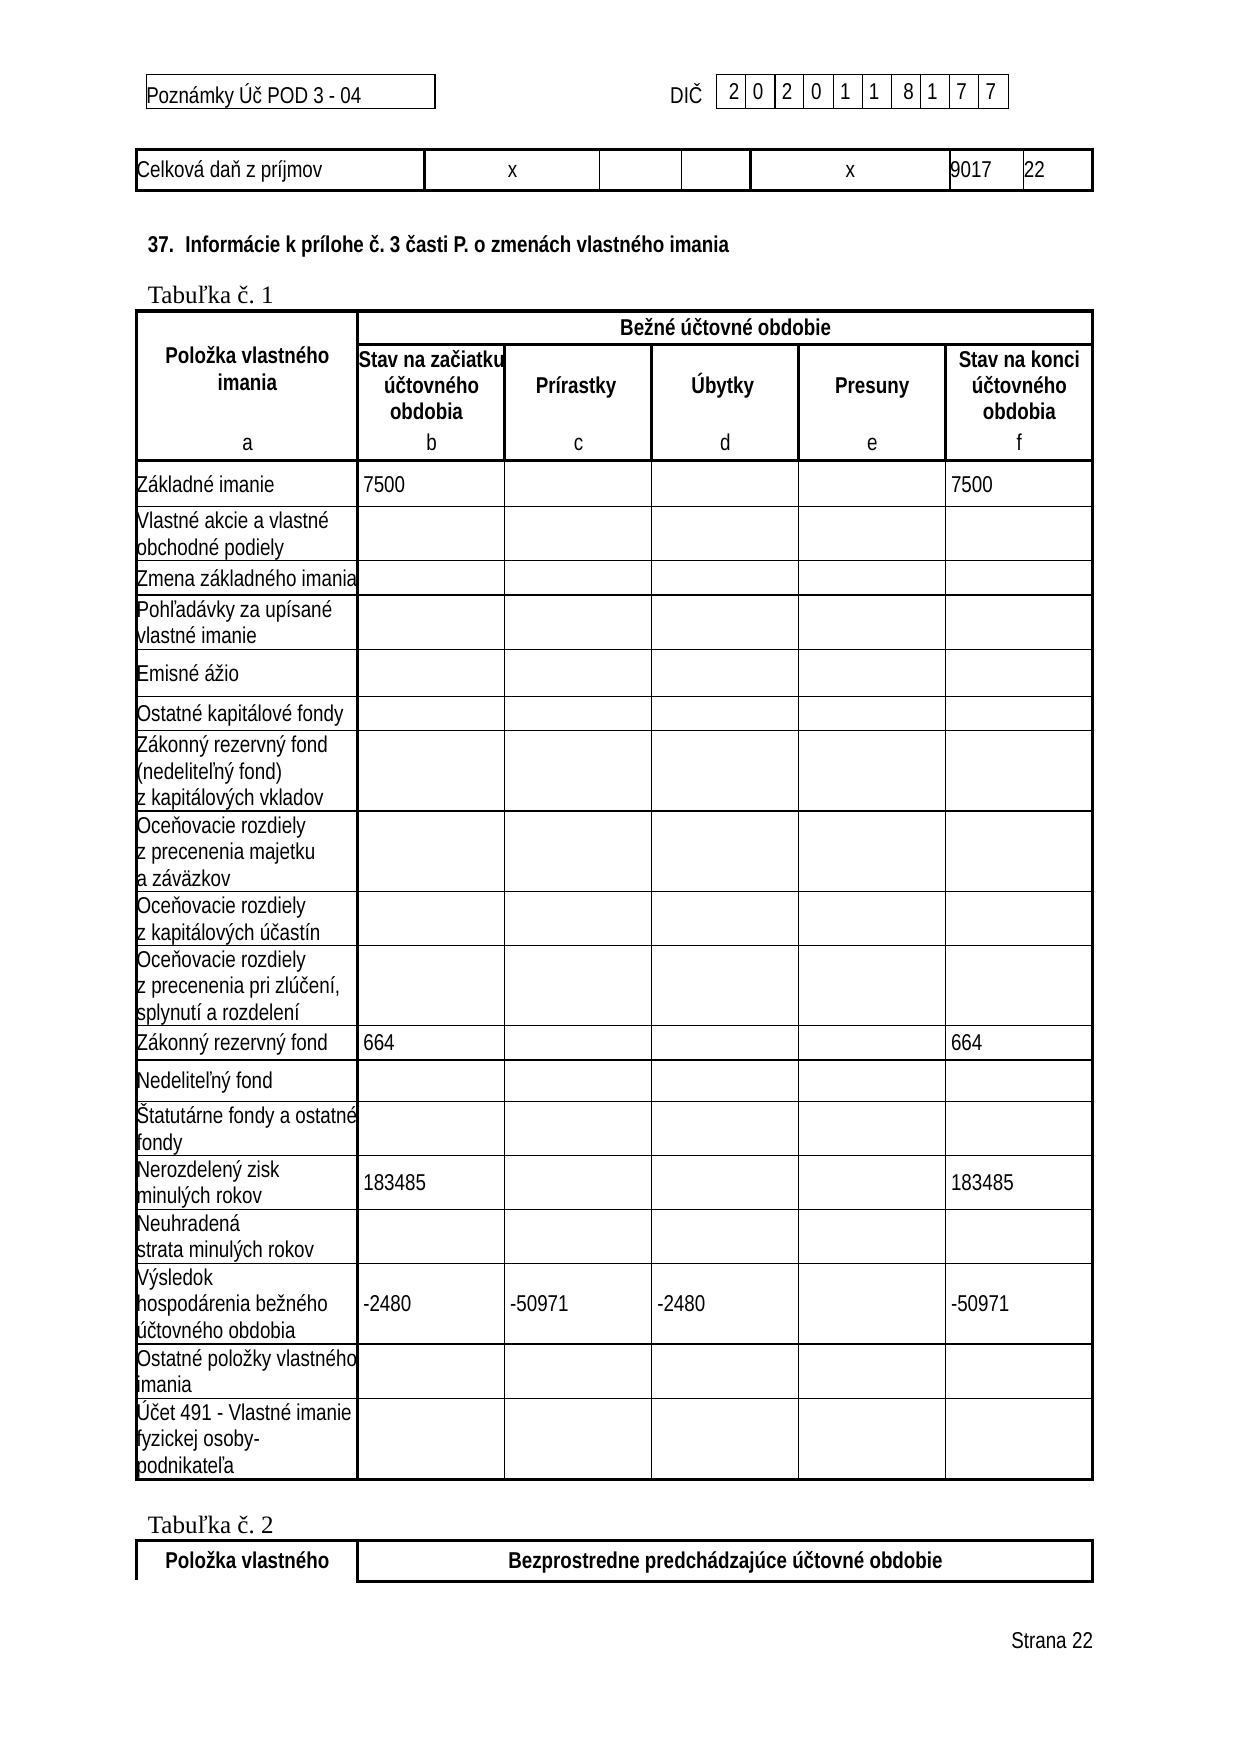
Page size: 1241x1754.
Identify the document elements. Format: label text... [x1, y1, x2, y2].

table_cell [799, 1264, 945, 1343]
table_cell [505, 561, 651, 594]
table_cell [946, 596, 1091, 649]
table_cell Štatutárne fondy a ostatné fondy [138, 1102, 356, 1155]
table_cell [505, 1102, 651, 1155]
title Informácie k prílohe č. 3 časti P. o zmenách vlastného imania [148, 231, 1093, 258]
table_cell [799, 1210, 945, 1262]
table_cell [946, 1399, 1091, 1478]
table_cell [505, 462, 651, 506]
table_cell Nerozdelený zisk minulých rokov [138, 1156, 356, 1209]
table_cell [359, 596, 504, 649]
table_cell [359, 561, 504, 594]
table_cell [799, 650, 945, 696]
table_cell 183485 [946, 1156, 1091, 1209]
table_cell 22 [1024, 151, 1091, 189]
table_cell [799, 1061, 945, 1101]
table_cell [799, 561, 945, 594]
table_cell f [947, 425, 1091, 459]
table_cell [359, 946, 504, 1025]
table_cell [652, 1156, 798, 1209]
table_cell 9017 [951, 151, 1023, 189]
table_cell [946, 812, 1091, 891]
table_cell [505, 1210, 651, 1262]
table_cell -50971 [505, 1264, 651, 1343]
table_cell [652, 650, 798, 696]
table_cell [799, 812, 945, 891]
table_cell Stav na konci účtovného obdobia [947, 346, 1091, 424]
table_cell [505, 697, 651, 730]
table_cell Vlastné akcie a vlastné obchodné podiely [138, 507, 356, 560]
table_header Položka vlastného imania [138, 313, 356, 424]
table_cell [946, 1061, 1091, 1101]
table_cell [505, 946, 651, 1025]
table_cell -2480 [359, 1264, 504, 1343]
table_cell [505, 507, 651, 560]
table_cell e [800, 425, 944, 459]
table_cell [946, 946, 1091, 1025]
table_cell [946, 507, 1091, 560]
table_cell [505, 731, 651, 810]
table_cell Nedeliteľný fond [138, 1061, 356, 1101]
table_cell [505, 650, 651, 696]
table_cell [946, 650, 1091, 696]
table_cell [799, 892, 945, 945]
table_cell [799, 1345, 945, 1398]
table_cell [359, 731, 504, 810]
table_cell [359, 892, 504, 945]
table_cell [799, 697, 945, 730]
table_cell [359, 812, 504, 891]
table_cell x [426, 151, 599, 189]
table_cell [652, 1102, 798, 1155]
table_cell Zákonný rezervný fond [138, 1026, 356, 1059]
table_cell d [653, 425, 797, 459]
table_cell Neuhradená strata minulých rokov [138, 1210, 356, 1262]
table_cell Oceňovacie rozdiely z precenenia majetku a záväzkov [138, 812, 356, 891]
table_cell b [359, 425, 503, 459]
table_cell [652, 1345, 798, 1398]
table_cell [946, 1102, 1091, 1155]
table_cell Zákonný rezervný fond (nedeliteľný fond) z kapitálových vkladov [138, 731, 356, 810]
table_cell [946, 731, 1091, 810]
table_cell [359, 507, 504, 560]
table_cell [652, 1210, 798, 1262]
table_cell Výsledok hospodárenia bežného účtovného obdobia [138, 1264, 356, 1343]
table_cell [505, 812, 651, 891]
table_cell Prírastky [506, 346, 650, 424]
table_cell 7500 [359, 462, 504, 506]
table_cell Ostatné položky vlastného imania [138, 1345, 356, 1398]
table_cell Pohľadávky za upísané vlastné imanie [138, 596, 356, 649]
table_cell [652, 596, 798, 649]
table_cell [652, 462, 798, 506]
table_cell [652, 1399, 798, 1478]
table_cell 7500 [946, 462, 1091, 506]
table_cell [799, 596, 945, 649]
table_cell Celková daň z príjmov [138, 151, 423, 189]
table_cell [946, 1345, 1091, 1398]
table_cell [946, 697, 1091, 730]
table_cell Zmena základného imania [138, 561, 356, 594]
table_cell [505, 1156, 651, 1209]
text Tabuľka č. 2 [148, 1510, 1093, 1538]
table_cell [652, 946, 798, 1025]
table_cell Základné imanie [138, 462, 356, 506]
table_cell [799, 1026, 945, 1059]
table_cell [799, 462, 945, 506]
table_cell Úbytky [653, 346, 797, 424]
table_header Položka vlastného [138, 1542, 356, 1580]
table_cell Oceňovacie rozdiely z precenenia pri zlúčení, splynutí a rozdelení [138, 946, 356, 1025]
table_cell [652, 1061, 798, 1101]
table_cell [799, 1399, 945, 1478]
table_cell 664 [359, 1026, 504, 1059]
table_cell x [752, 151, 949, 189]
table_cell [652, 697, 798, 730]
table_cell [799, 1102, 945, 1155]
table_cell Stav na začiatku účtovného obdobia [359, 346, 503, 424]
table_cell [505, 1345, 651, 1398]
table_cell Účet 491 - Vlastné imanie fyzickej osoby- podnikateľa [138, 1399, 356, 1478]
table_cell [799, 946, 945, 1025]
table_cell [799, 1156, 945, 1209]
table_cell [652, 892, 798, 945]
table_cell [359, 1061, 504, 1101]
table_cell [799, 731, 945, 810]
table_header Bezprostredne predchádzajúce účtovné obdobie [359, 1542, 1091, 1580]
table_cell [359, 697, 504, 730]
table_cell Presuny [800, 346, 944, 424]
table_cell [600, 151, 681, 189]
table_cell -50971 [946, 1264, 1091, 1343]
table_cell [359, 1345, 504, 1398]
table_cell [652, 731, 798, 810]
table_cell c [506, 425, 650, 459]
table_cell [682, 151, 749, 189]
table_cell [946, 892, 1091, 945]
table_cell 183485 [359, 1156, 504, 1209]
table_header Bežné účtovné obdobie [359, 313, 1091, 342]
table_cell [946, 1210, 1091, 1262]
table_cell [359, 1399, 504, 1478]
table_cell [505, 1061, 651, 1101]
table_cell [505, 1026, 651, 1059]
table_cell Oceňovacie rozdiely z kapitálových účastín [138, 892, 356, 945]
table_cell [799, 507, 945, 560]
table_cell [505, 892, 651, 945]
table_cell [359, 1102, 504, 1155]
table_cell 664 [946, 1026, 1091, 1059]
table_cell Emisné ážio [138, 650, 356, 696]
table_cell -2480 [652, 1264, 798, 1343]
table_cell [359, 1210, 504, 1262]
table_cell [652, 812, 798, 891]
table_cell [946, 561, 1091, 594]
table_cell a [138, 425, 356, 459]
table_cell Ostatné kapitálové fondy [138, 697, 356, 730]
table_cell [359, 650, 504, 696]
table_cell [652, 1026, 798, 1059]
text Tabuľka č. 1 [148, 281, 1093, 309]
table_cell [652, 561, 798, 594]
table_cell [505, 1399, 651, 1478]
table_cell [505, 596, 651, 649]
table_cell [652, 507, 798, 560]
